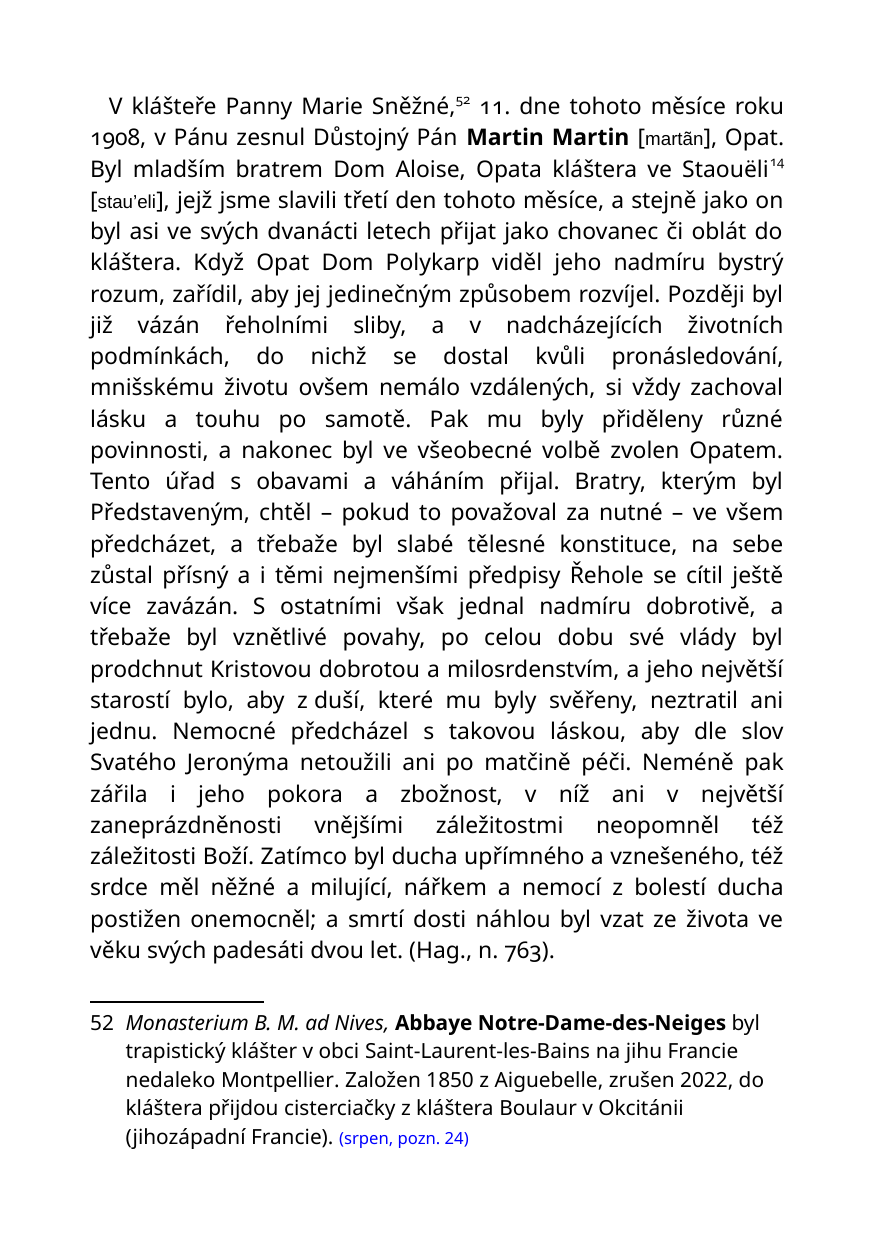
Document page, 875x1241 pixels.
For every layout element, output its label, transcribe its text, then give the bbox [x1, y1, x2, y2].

text V klášteře Panny Marie Sněžné, 11. dne tohoto měsíce roku 1908, v Pánu zesnul Důstojný Pán Martin Martin [martãn], Opat. Byl mladším bratrem Dom Aloise, Opata kláštera ve Staouëli14 [stau’eli], jejž jsme slavili třetí den tohoto měsíce, a stejně jako on byl asi ve svých dvanácti letech přijat jako chovanec či oblát do kláštera. Když Opat Dom Polykarp viděl jeho nadmíru bystrý rozum, zařídil, aby jej jedinečným způsobem rozvíjel. Později byl již vázán řeholními sliby, a v nadcházejících životních podmínkách, do nichž se dostal kvůli pronásledování, mnišskému životu ovšem nemálo vzdálených, si vždy zachoval lásku a touhu po samotě. Pak mu byly přiděleny různé povinnosti, a nakonec byl ve všeobecné volbě zvolen Opatem. Tento úřad s obavami a váháním přijal. Bratry, kterým byl Představeným, chtěl – pokud to považoval za nutné – ve všem předcházet, a třebaže byl slabé tělesné konstituce, na sebe zůstal přísný a i těmi nejmenšími předpisy Řehole se cítil ještě více zavázán. S ostatními však jednal nadmíru dobrotivě, a třebaže byl vznětlivé povahy, po celou dobu své vlády byl prodchnut Kristovou dobrotou a milosrdenstvím, a jeho největší starostí bylo, aby z duší, které mu byly svěřeny, neztratil ani jednu. Nemocné předcházel s takovou láskou, aby dle slov Svatého Jeronýma netoužili ani po matčině péči. Neméně pak zářila i jeho pokora a zbožnost, v níž ani v největší zaneprázdněnosti vnějšími záležitostmi neopomněl též záležitosti Boží. Zatímco byl ducha upřímného a vznešeného, též srdce měl něžné a milující, nářkem a nemocí z bolestí ducha postižen onemocněl; a smrtí dosti náhlou byl vzat ze života ve věku svých padesáti dvou let. (Hag., n. 763). [90, 90, 784, 965]
text Monasterium B. M. ad Nives, Abbaye Notre-Dame-des-Neiges byl trapistický klášter v obci Saint-Laurent-les-Bains na jihu Francie nedaleko Montpellier. Založen 1850 z Aiguebelle, zrušen 2022, do kláštera přijdou cisterciačky z kláštera Boulaur v Okcitánii (jihozápadní Francie). (srpen, pozn. 24) [90, 1008, 784, 1150]
